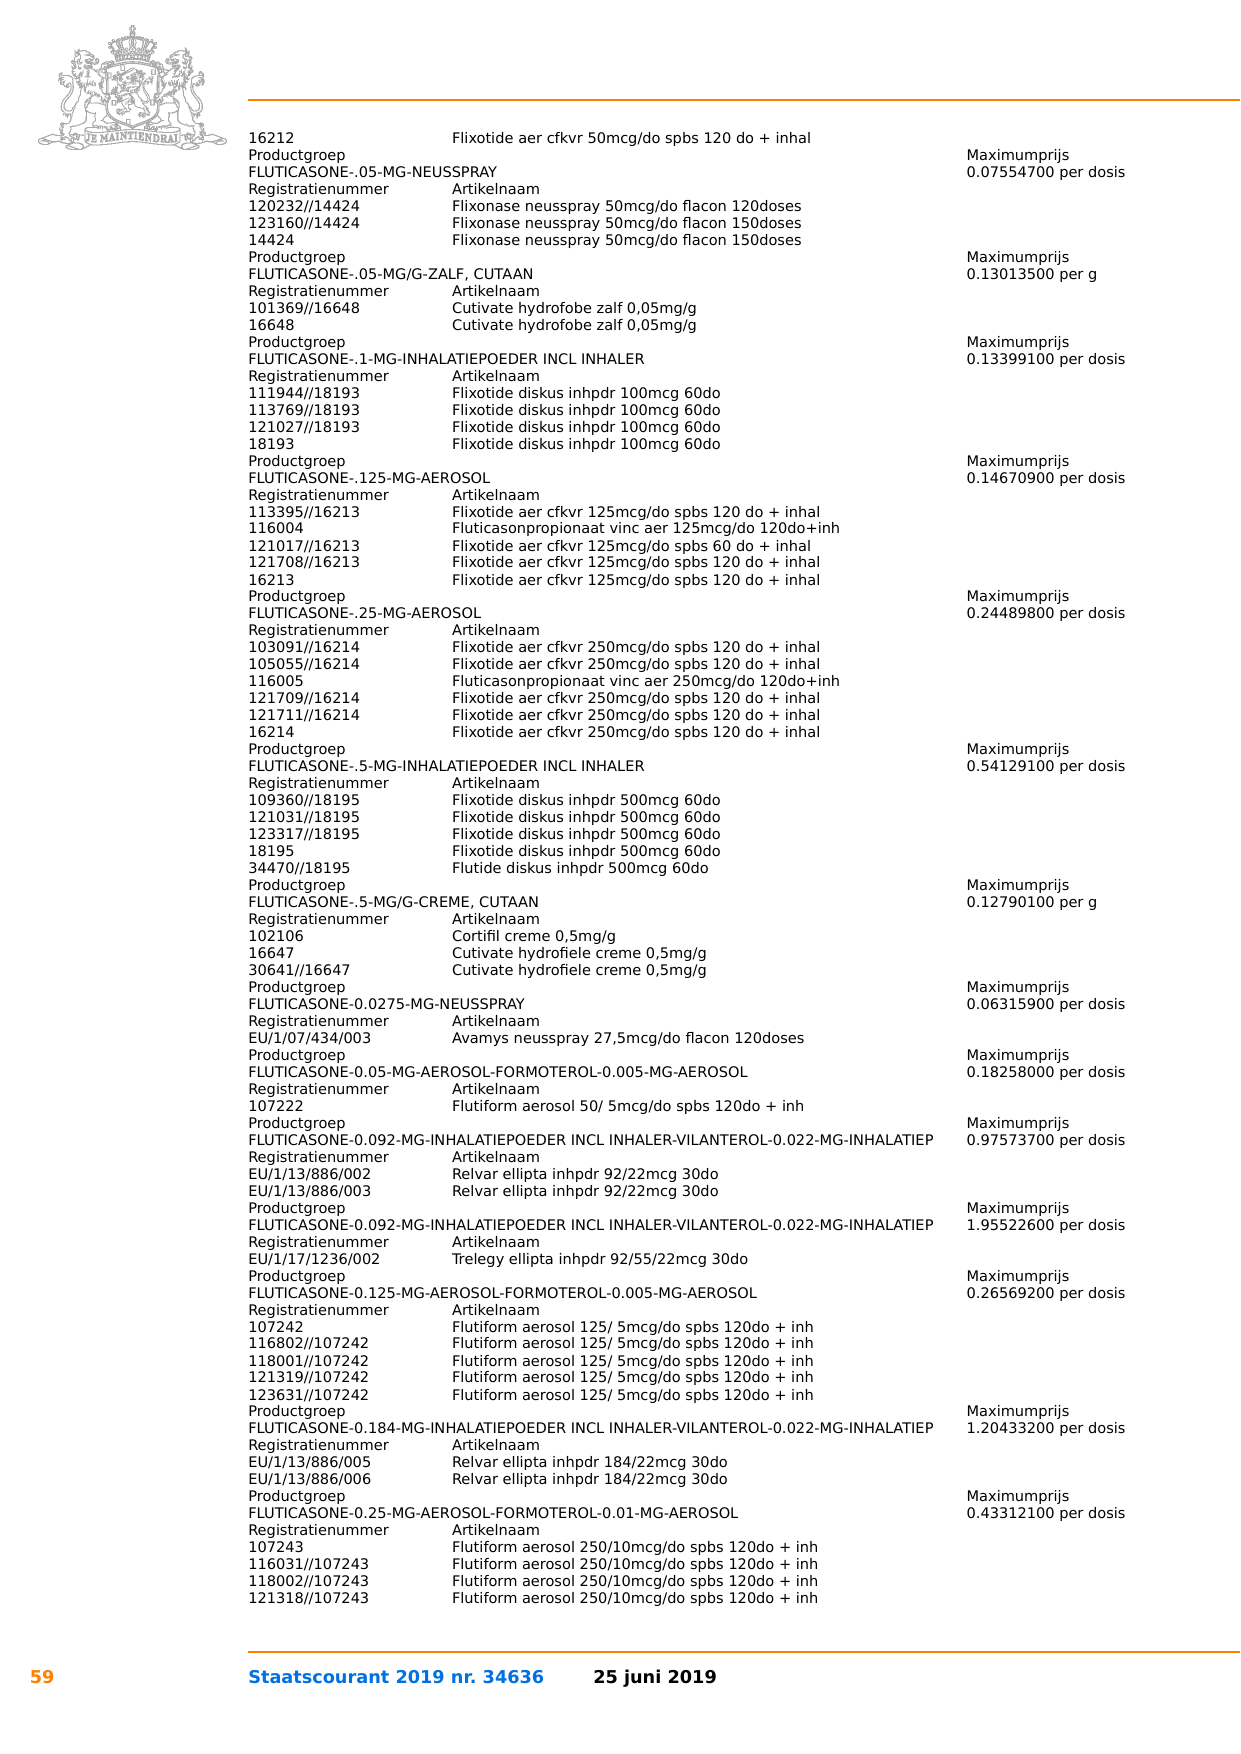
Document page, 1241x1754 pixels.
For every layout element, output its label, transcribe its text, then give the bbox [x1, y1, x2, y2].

table_cell 14424 [248, 232, 446, 249]
table_cell [961, 1590, 1163, 1607]
table_cell 30641//16647 [248, 962, 446, 979]
table_cell Registratienummer [248, 1522, 446, 1539]
table_cell Maximumprijs [961, 979, 1163, 996]
table_cell [961, 911, 1163, 928]
table_cell 101369//16648 [248, 300, 446, 317]
table_cell Registratienummer [248, 1081, 446, 1098]
table_cell 1.20433200 per dosis [961, 1420, 1163, 1437]
table_cell [961, 707, 1163, 724]
table_cell 16214 [248, 724, 446, 741]
table_cell Registratienummer [248, 283, 446, 300]
table_cell 103091//16214 [248, 639, 446, 656]
table_cell Maximumprijs [961, 1115, 1163, 1132]
table_cell [961, 1081, 1163, 1098]
table_cell [961, 775, 1163, 792]
table_cell Relvar ellipta inhpdr 92/22mcg 30do [446, 1166, 961, 1183]
table_cell FLUTICASONE-0.05-MG-AEROSOL-FORMOTEROL-0.005-MG-AEROSOL [248, 1064, 961, 1081]
table_cell Flutiform aerosol 125/ 5mcg/do spbs 120do + inh [446, 1369, 961, 1386]
table_cell Flutiform aerosol 125/ 5mcg/do spbs 120do + inh [446, 1319, 961, 1335]
table_cell Artikelnaam [446, 1437, 961, 1454]
table_cell [961, 673, 1163, 690]
table_cell 0.13399100 per dosis [961, 351, 1163, 368]
table_cell Artikelnaam [446, 181, 961, 198]
table_cell [961, 1369, 1163, 1386]
table_cell [961, 826, 1163, 843]
table_cell Fluticasonpropionaat vinc aer 125mcg/do 120do+inh [446, 520, 961, 537]
table_cell 123160//14424 [248, 215, 446, 232]
table_cell 123631//107242 [248, 1386, 446, 1403]
table_cell FLUTICASONE-0.092-MG-INHALATIEPOEDER INCL INHALER-VILANTEROL-0.022-MG-INHALATIEP [248, 1132, 961, 1149]
table_cell FLUTICASONE-0.184-MG-INHALATIEPOEDER INCL INHALER-VILANTEROL-0.022-MG-INHALATIEP [248, 1420, 961, 1437]
table_cell Productgroep [248, 588, 446, 605]
table_cell Flixotide diskus inhpdr 500mcg 60do [446, 809, 961, 826]
table_cell Flutiform aerosol 250/10mcg/do spbs 120do + inh [446, 1556, 961, 1573]
table_cell [961, 639, 1163, 656]
table_cell Maximumprijs [961, 1047, 1163, 1064]
table_cell [961, 928, 1163, 945]
table_cell 121709//16214 [248, 690, 446, 707]
table_cell Maximumprijs [961, 453, 1163, 469]
table_cell [961, 1301, 1163, 1318]
table_cell [961, 283, 1163, 300]
table_cell Productgroep [248, 1047, 446, 1064]
table_cell 16212 [248, 130, 446, 147]
table_cell [961, 1539, 1163, 1556]
table_cell [961, 232, 1163, 249]
table_cell Flixotide aer cfkvr 125mcg/do spbs 120 do + inhal [446, 571, 961, 588]
table_cell Flixotide aer cfkvr 125mcg/do spbs 120 do + inhal [446, 504, 961, 520]
table_cell 0.24489800 per dosis [961, 605, 1163, 622]
table_cell [961, 368, 1163, 384]
table_cell [961, 402, 1163, 418]
table_cell Registratienummer [248, 1437, 446, 1454]
table_cell 107243 [248, 1539, 446, 1556]
table_cell [446, 979, 961, 996]
table_cell 116802//107242 [248, 1335, 446, 1352]
table_cell Flixotide diskus inhpdr 100mcg 60do [446, 419, 961, 436]
table_cell Flutiform aerosol 250/10mcg/do spbs 120do + inh [446, 1590, 961, 1607]
table_cell Flutiform aerosol 250/10mcg/do spbs 120do + inh [446, 1539, 961, 1556]
table_cell 0.26569200 per dosis [961, 1285, 1163, 1301]
table_cell Registratienummer [248, 775, 446, 792]
table_cell 121319//107242 [248, 1369, 446, 1386]
table_cell Maximumprijs [961, 249, 1163, 266]
table_cell Flixotide aer cfkvr 250mcg/do spbs 120 do + inhal [446, 707, 961, 724]
table_cell Artikelnaam [446, 775, 961, 792]
table_cell [961, 1437, 1163, 1454]
table_cell [961, 571, 1163, 588]
table_cell FLUTICASONE-0.0275-MG-NEUSSPRAY [248, 996, 961, 1013]
table_cell Artikelnaam [446, 1234, 961, 1251]
table_cell FLUTICASONE-.05-MG/G-ZALF, CUTAAN [248, 266, 961, 283]
table_cell Productgroep [248, 1403, 446, 1420]
table_cell Registratienummer [248, 181, 446, 198]
table_cell [961, 198, 1163, 215]
table_cell [961, 538, 1163, 554]
table_cell Artikelnaam [446, 283, 961, 300]
table_cell Productgroep [248, 1488, 446, 1505]
table_cell Artikelnaam [446, 1013, 961, 1030]
table_cell Registratienummer [248, 1234, 446, 1251]
table_cell [446, 453, 961, 469]
table_cell EU/1/13/886/002 [248, 1166, 446, 1183]
table_cell [961, 656, 1163, 673]
table_cell Flutide diskus inhpdr 500mcg 60do [446, 860, 961, 877]
table_cell Registratienummer [248, 486, 446, 503]
table_cell Productgroep [248, 453, 446, 469]
table_cell 107222 [248, 1098, 446, 1115]
table_cell Maximumprijs [961, 877, 1163, 894]
table_cell [961, 1471, 1163, 1488]
table_cell EU/1/13/886/005 [248, 1454, 446, 1471]
table_cell Artikelnaam [446, 486, 961, 503]
table_cell [961, 300, 1163, 317]
table_cell [961, 436, 1163, 452]
table_cell [961, 724, 1163, 741]
table_cell [961, 504, 1163, 520]
table_cell [961, 1030, 1163, 1047]
table_cell [961, 843, 1163, 860]
table_cell 121708//16213 [248, 554, 446, 571]
table_cell 102106 [248, 928, 446, 945]
table_cell Flixotide aer cfkvr 125mcg/do spbs 60 do + inhal [446, 538, 961, 554]
table_cell [961, 792, 1163, 809]
table_cell Maximumprijs [961, 147, 1163, 164]
table_cell Maximumprijs [961, 1268, 1163, 1284]
table_cell EU/1/17/1236/002 [248, 1251, 446, 1267]
table_cell Maximumprijs [961, 334, 1163, 351]
table_cell Relvar ellipta inhpdr 92/22mcg 30do [446, 1183, 961, 1199]
table_cell 111944//18193 [248, 385, 446, 402]
table_cell 123317//18195 [248, 826, 446, 843]
table_cell Artikelnaam [446, 368, 961, 384]
table_cell 1.95522600 per dosis [961, 1217, 1163, 1233]
table_cell [446, 741, 961, 758]
table_cell Cutivate hydrofobe zalf 0,05mg/g [446, 317, 961, 334]
table_cell [961, 520, 1163, 537]
table_cell [961, 1335, 1163, 1352]
table_cell 16647 [248, 945, 446, 962]
table_cell [961, 215, 1163, 232]
table_cell Cutivate hydrofobe zalf 0,05mg/g [446, 300, 961, 317]
table_cell FLUTICASONE-.125-MG-AEROSOL [248, 470, 961, 486]
table_cell [961, 622, 1163, 639]
table_cell Flutiform aerosol 50/ 5mcg/do spbs 120do + inh [446, 1098, 961, 1115]
table_cell Cortifil creme 0,5mg/g [446, 928, 961, 945]
table_cell Trelegy ellipta inhpdr 92/55/22mcg 30do [446, 1251, 961, 1267]
table_cell Flixotide aer cfkvr 250mcg/do spbs 120 do + inhal [446, 656, 961, 673]
table_cell 121318//107243 [248, 1590, 446, 1607]
table_cell [961, 1556, 1163, 1573]
table_cell [961, 554, 1163, 571]
table_cell Flutiform aerosol 125/ 5mcg/do spbs 120do + inh [446, 1386, 961, 1403]
table_cell [446, 1047, 961, 1064]
table_cell Flixotide aer cfkvr 125mcg/do spbs 120 do + inhal [446, 554, 961, 571]
table_cell Artikelnaam [446, 622, 961, 639]
table_cell [446, 1488, 961, 1505]
table_cell 116031//107243 [248, 1556, 446, 1573]
table_cell [961, 1166, 1163, 1183]
table_cell Productgroep [248, 979, 446, 996]
table_cell 113395//16213 [248, 504, 446, 520]
table_cell 18195 [248, 843, 446, 860]
table_cell FLUTICASONE-.25-MG-AEROSOL [248, 605, 961, 622]
table_cell [961, 809, 1163, 826]
table_cell Flixotide diskus inhpdr 100mcg 60do [446, 436, 961, 452]
table_cell FLUTICASONE-.1-MG-INHALATIEPOEDER INCL INHALER [248, 351, 961, 368]
table_cell Flutiform aerosol 250/10mcg/do spbs 120do + inh [446, 1573, 961, 1590]
table_cell FLUTICASONE-.05-MG-NEUSSPRAY [248, 164, 961, 181]
table_cell Registratienummer [248, 368, 446, 384]
table_cell Flixotide diskus inhpdr 500mcg 60do [446, 826, 961, 843]
table_cell Cutivate hydrofiele creme 0,5mg/g [446, 945, 961, 962]
table_cell [446, 249, 961, 266]
table_cell 0.18258000 per dosis [961, 1064, 1163, 1081]
table_cell Flixonase neusspray 50mcg/do flacon 150doses [446, 232, 961, 249]
table_cell 0.12790100 per g [961, 894, 1163, 911]
table_cell 121027//18193 [248, 419, 446, 436]
table_cell 16213 [248, 571, 446, 588]
table_cell Artikelnaam [446, 1149, 961, 1166]
table_cell [961, 385, 1163, 402]
table_cell Maximumprijs [961, 741, 1163, 758]
table_cell Maximumprijs [961, 1488, 1163, 1505]
table_cell Productgroep [248, 741, 446, 758]
table_cell Flixotide aer cfkvr 250mcg/do spbs 120 do + inhal [446, 639, 961, 656]
table_cell Maximumprijs [961, 1403, 1163, 1420]
table_cell Registratienummer [248, 1301, 446, 1318]
table_cell Productgroep [248, 334, 446, 351]
table_cell 0.14670900 per dosis [961, 470, 1163, 486]
table_cell Flixotide aer cfkvr 250mcg/do spbs 120 do + inhal [446, 724, 961, 741]
table_cell [446, 588, 961, 605]
table_cell Relvar ellipta inhpdr 184/22mcg 30do [446, 1454, 961, 1471]
table_cell [961, 130, 1163, 147]
table_cell Registratienummer [248, 1149, 446, 1166]
table_cell [961, 1013, 1163, 1030]
table_cell 34470//18195 [248, 860, 446, 877]
table_cell [961, 1386, 1163, 1403]
table_cell 121031//18195 [248, 809, 446, 826]
table_cell [961, 1251, 1163, 1267]
table_cell Flixonase neusspray 50mcg/do flacon 120doses [446, 198, 961, 215]
table_cell Flutiform aerosol 125/ 5mcg/do spbs 120do + inh [446, 1335, 961, 1352]
table_cell [961, 1573, 1163, 1590]
table_cell [961, 962, 1163, 979]
table_cell 116005 [248, 673, 446, 690]
table_cell [446, 147, 961, 164]
table_cell 113769//18193 [248, 402, 446, 418]
table_cell 105055//16214 [248, 656, 446, 673]
table_cell 121711//16214 [248, 707, 446, 724]
table_cell 118001//107242 [248, 1353, 446, 1369]
table_cell 0.07554700 per dosis [961, 164, 1163, 181]
table_cell 0.97573700 per dosis [961, 1132, 1163, 1149]
table_cell Flutiform aerosol 125/ 5mcg/do spbs 120do + inh [446, 1353, 961, 1369]
table_cell [961, 1149, 1163, 1166]
table_cell 116004 [248, 520, 446, 537]
picture [38, 25, 227, 150]
table_cell [961, 1522, 1163, 1539]
table_cell Productgroep [248, 249, 446, 266]
table_cell Maximumprijs [961, 588, 1163, 605]
table_cell 120232//14424 [248, 198, 446, 215]
table_cell Flixotide aer cfkvr 250mcg/do spbs 120 do + inhal [446, 690, 961, 707]
table_cell FLUTICASONE-0.092-MG-INHALATIEPOEDER INCL INHALER-VILANTEROL-0.022-MG-INHALATIEP [248, 1217, 961, 1233]
table_cell [446, 877, 961, 894]
table_cell Maximumprijs [961, 1200, 1163, 1217]
table_cell 118002//107243 [248, 1573, 446, 1590]
table_cell 0.06315900 per dosis [961, 996, 1163, 1013]
table_cell Artikelnaam [446, 1301, 961, 1318]
table_cell Cutivate hydrofiele creme 0,5mg/g [446, 962, 961, 979]
table_cell FLUTICASONE-0.25-MG-AEROSOL-FORMOTEROL-0.01-MG-AEROSOL [248, 1505, 961, 1522]
table_cell Artikelnaam [446, 1522, 961, 1539]
table_cell 16648 [248, 317, 446, 334]
table_cell Productgroep [248, 1200, 446, 1217]
table_cell Relvar ellipta inhpdr 184/22mcg 30do [446, 1471, 961, 1488]
table_cell [961, 1454, 1163, 1471]
table_cell 109360//18195 [248, 792, 446, 809]
table_cell Artikelnaam [446, 1081, 961, 1098]
table_cell [961, 181, 1163, 198]
table_cell Registratienummer [248, 1013, 446, 1030]
table_cell [961, 1353, 1163, 1369]
table_cell Artikelnaam [446, 911, 961, 928]
table_cell FLUTICASONE-.5-MG/G-CREME, CUTAAN [248, 894, 961, 911]
table_cell Flixotide diskus inhpdr 100mcg 60do [446, 385, 961, 402]
table_cell Flixotide diskus inhpdr 500mcg 60do [446, 843, 961, 860]
table_cell 0.54129100 per dosis [961, 758, 1163, 775]
table_cell [961, 945, 1163, 962]
table_cell 121017//16213 [248, 538, 446, 554]
table_cell Registratienummer [248, 622, 446, 639]
table_cell [961, 1234, 1163, 1251]
table_cell [446, 1200, 961, 1217]
table_cell Productgroep [248, 877, 446, 894]
table_cell FLUTICASONE-0.125-MG-AEROSOL-FORMOTEROL-0.005-MG-AEROSOL [248, 1285, 961, 1301]
table_cell [446, 334, 961, 351]
table_cell [961, 1098, 1163, 1115]
table_cell Productgroep [248, 1115, 446, 1132]
table_cell Productgroep [248, 147, 446, 164]
table_cell [961, 1183, 1163, 1199]
table_cell 18193 [248, 436, 446, 452]
table_cell Flixotide aer cfkvr 50mcg/do spbs 120 do + inhal [446, 130, 961, 147]
table_cell [961, 860, 1163, 877]
table_cell [961, 690, 1163, 707]
table_cell Productgroep [248, 1268, 446, 1284]
table_cell Avamys neusspray 27,5mcg/do flacon 120doses [446, 1030, 961, 1047]
table_cell Fluticasonpropionaat vinc aer 250mcg/do 120do+inh [446, 673, 961, 690]
table_cell EU/1/13/886/003 [248, 1183, 446, 1199]
table_cell 107242 [248, 1319, 446, 1335]
table_cell Flixonase neusspray 50mcg/do flacon 150doses [446, 215, 961, 232]
table_cell EU/1/07/434/003 [248, 1030, 446, 1047]
table_cell [961, 486, 1163, 503]
table_cell Flixotide diskus inhpdr 500mcg 60do [446, 792, 961, 809]
table_cell EU/1/13/886/006 [248, 1471, 446, 1488]
table_cell [961, 1319, 1163, 1335]
table_cell [961, 419, 1163, 436]
table_cell [446, 1268, 961, 1284]
table_cell [961, 317, 1163, 334]
table_cell Registratienummer [248, 911, 446, 928]
table_cell 0.13013500 per g [961, 266, 1163, 283]
table_cell Flixotide diskus inhpdr 100mcg 60do [446, 402, 961, 418]
table_cell 0.43312100 per dosis [961, 1505, 1163, 1522]
table_cell [446, 1115, 961, 1132]
table_cell [446, 1403, 961, 1420]
table_cell FLUTICASONE-.5-MG-INHALATIEPOEDER INCL INHALER [248, 758, 961, 775]
